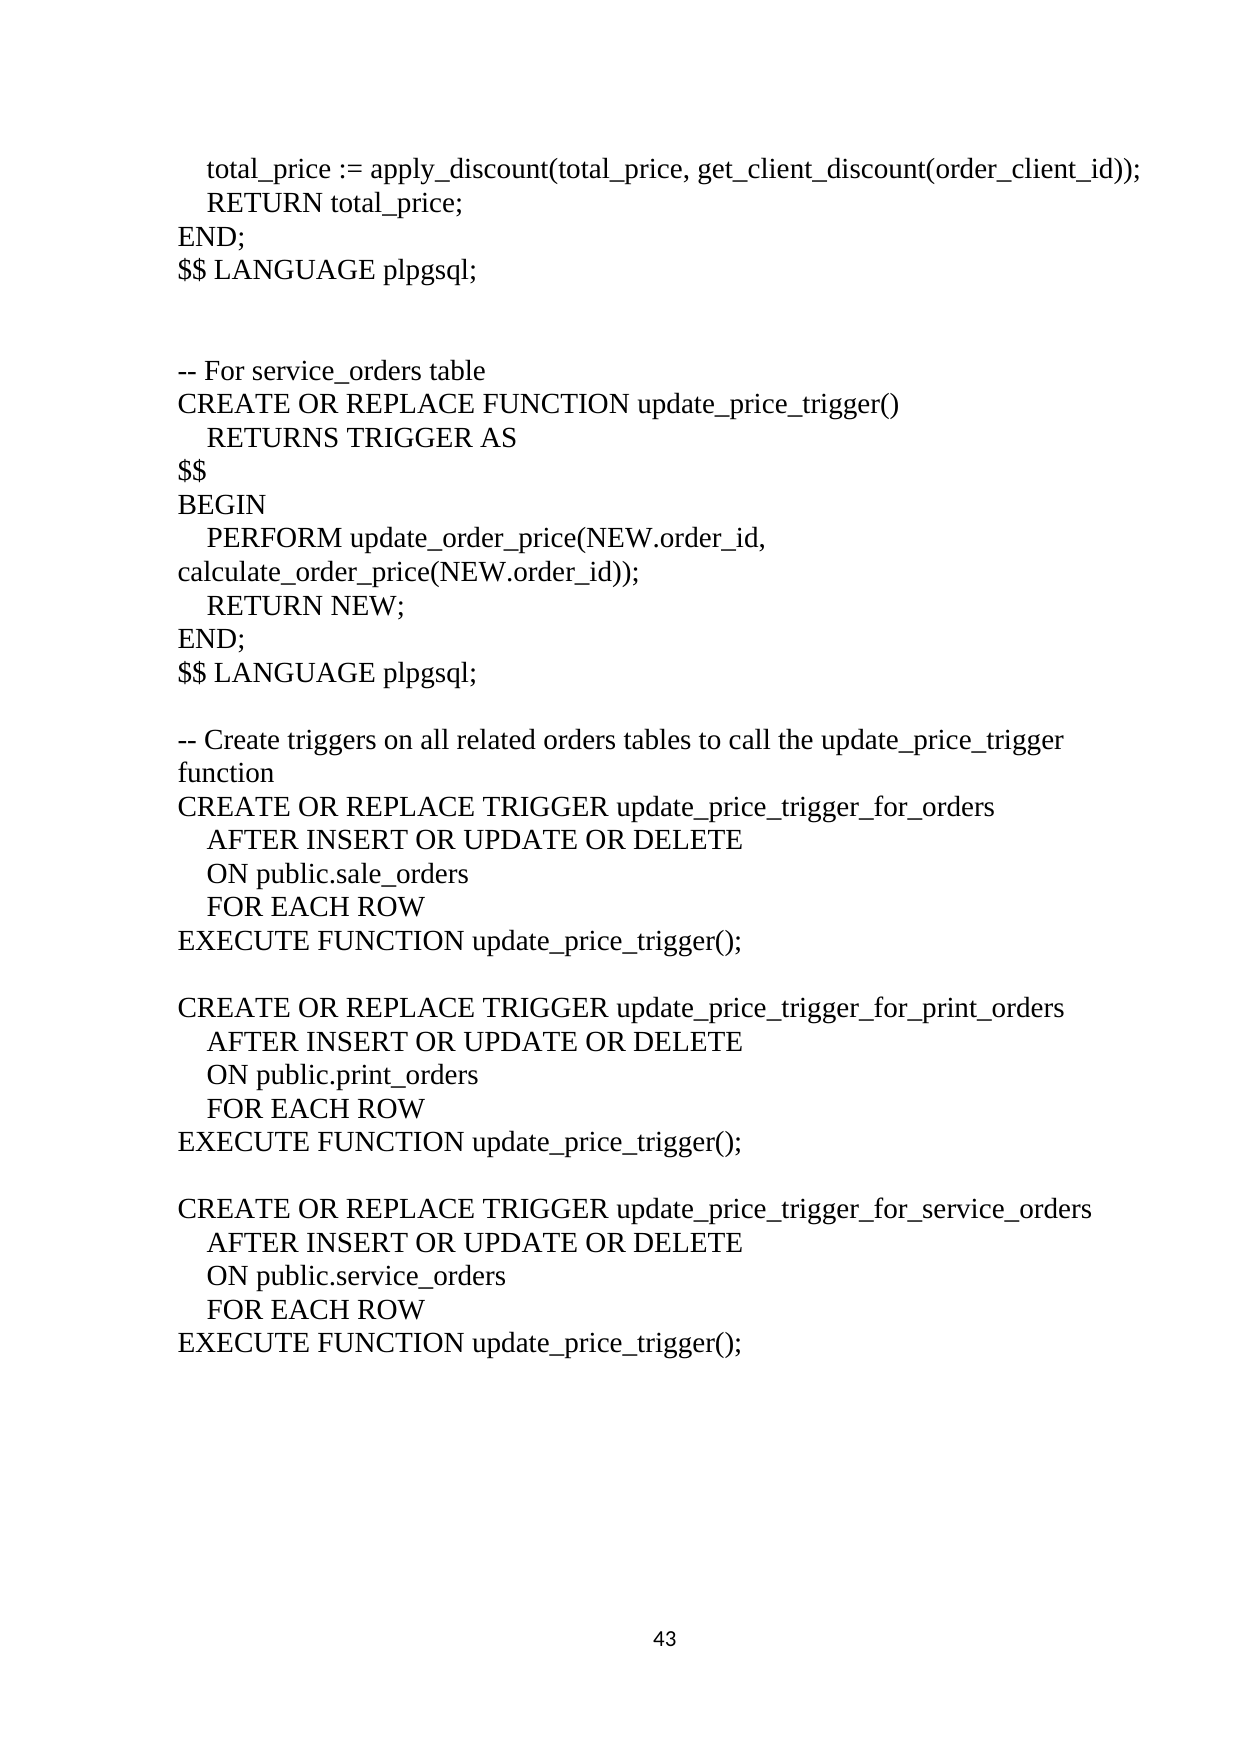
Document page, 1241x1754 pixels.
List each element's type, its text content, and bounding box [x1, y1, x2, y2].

text total_price := apply_discount(total_price, get_client_discount(order_client_id)); [177, 152, 1152, 185]
text AFTER INSERT OR UPDATE OR DELETE [177, 822, 1152, 856]
text ON public.sale_orders [177, 856, 1152, 889]
text AFTER INSERT OR UPDATE OR DELETE [177, 1225, 1152, 1258]
text END; [177, 219, 1152, 252]
text EXECUTE FUNCTION update_price_trigger(); [177, 1326, 1152, 1359]
text BEGIN [177, 487, 1152, 521]
text RETURNS TRIGGER AS [177, 420, 1152, 453]
text CREATE OR REPLACE TRIGGER update_price_trigger_for_print_orders [177, 990, 1152, 1024]
text EXECUTE FUNCTION update_price_trigger(); [177, 1124, 1152, 1158]
text ON public.print_orders [177, 1057, 1152, 1091]
text $$ [177, 453, 1152, 487]
text $$ LANGUAGE plpgsql; [177, 655, 1152, 688]
text CREATE OR REPLACE TRIGGER update_price_trigger_for_service_orders [177, 1191, 1152, 1225]
text FOR EACH ROW [177, 1091, 1152, 1124]
text CREATE OR REPLACE FUNCTION update_price_trigger() [177, 386, 1152, 420]
text FOR EACH ROW [177, 889, 1152, 923]
text CREATE OR REPLACE TRIGGER update_price_trigger_for_orders [177, 789, 1152, 822]
text PERFORM update_order_price(NEW.order_id, calculate_order_price(NEW.order_id)); [177, 521, 1152, 588]
text AFTER INSERT OR UPDATE OR DELETE [177, 1024, 1152, 1057]
text FOR EACH ROW [177, 1292, 1152, 1326]
text -- Create triggers on all related orders tables to call the update_price_trigger function [177, 722, 1152, 789]
text ON public.service_orders [177, 1258, 1152, 1292]
text EXECUTE FUNCTION update_price_trigger(); [177, 923, 1152, 957]
text $$ LANGUAGE plpgsql; [177, 252, 1152, 286]
text -- For service_orders table [177, 353, 1152, 386]
text END; [177, 621, 1152, 655]
text RETURN total_price; [177, 185, 1152, 219]
text RETURN NEW; [177, 588, 1152, 621]
